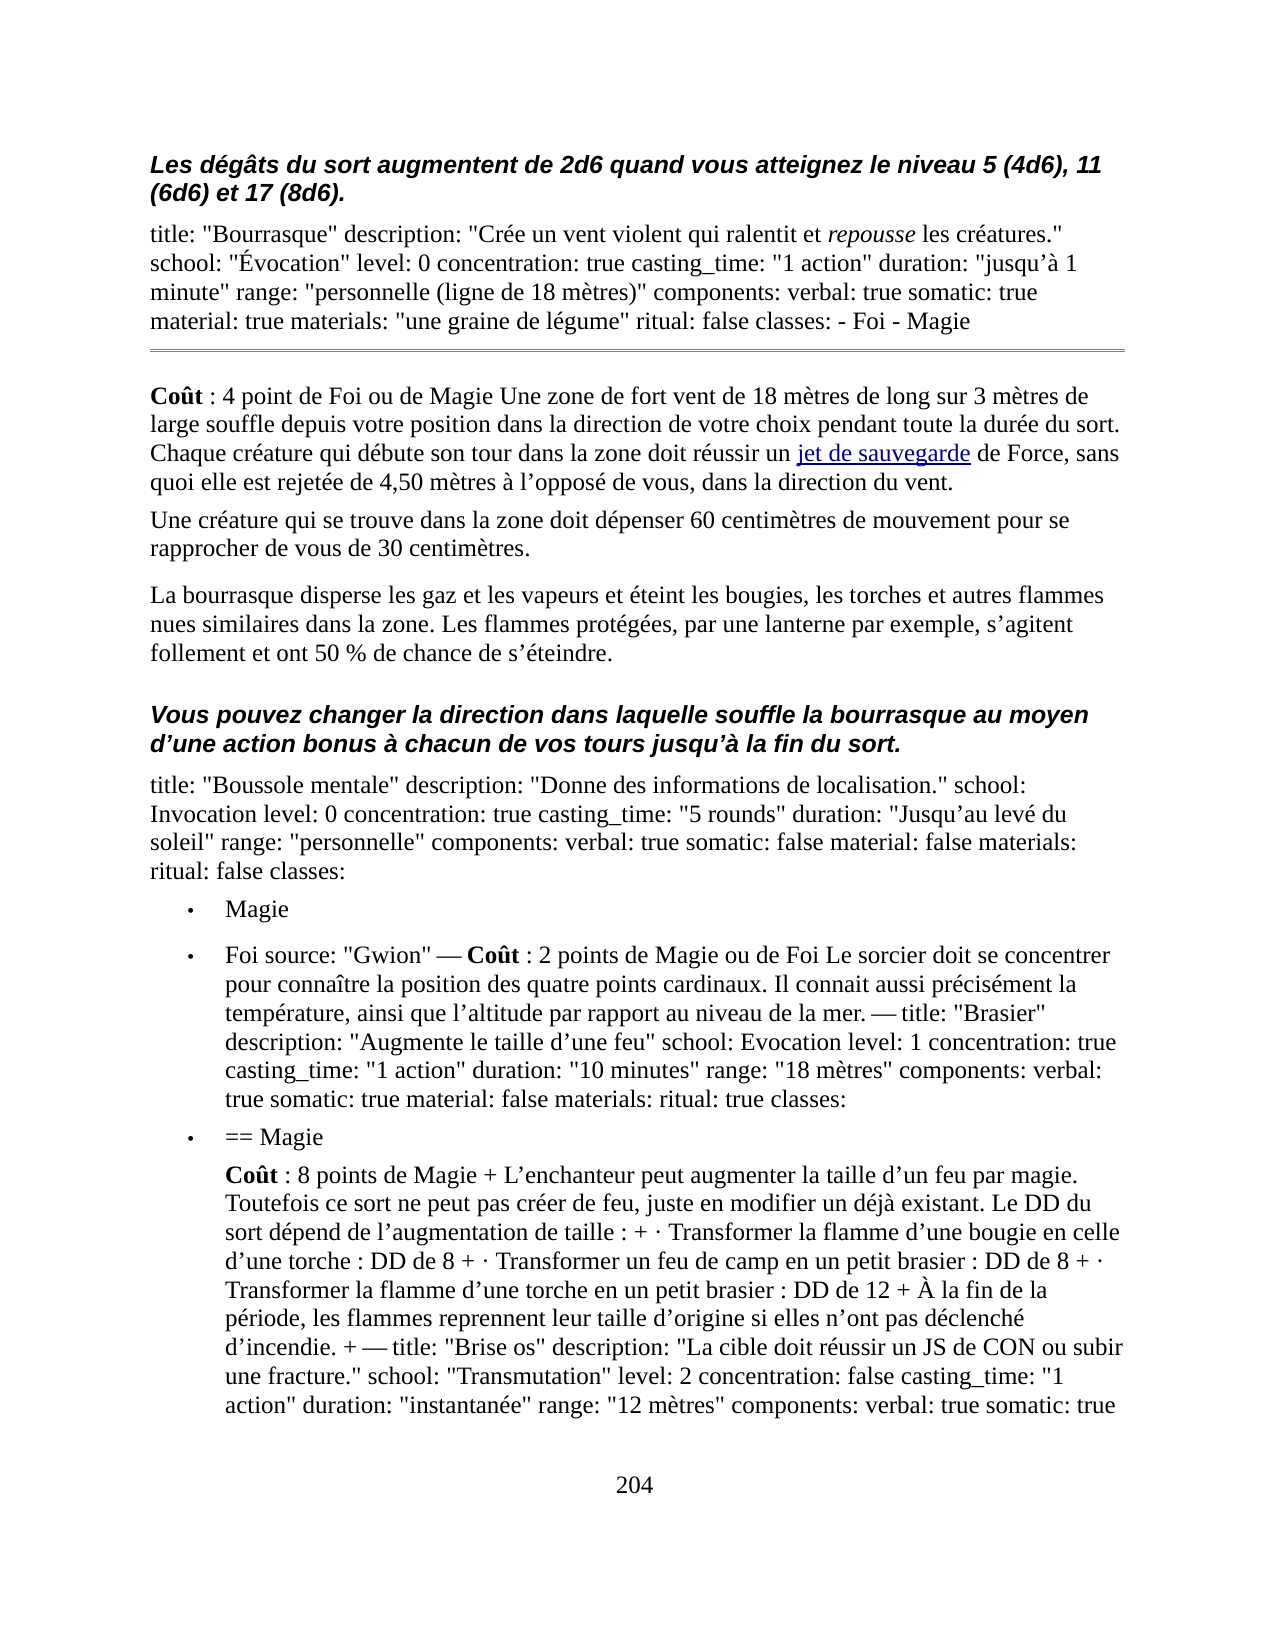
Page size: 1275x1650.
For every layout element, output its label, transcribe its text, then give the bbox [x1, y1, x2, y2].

text title: "Bourrasque" description: "Crée un vent violent qui ralentit et repousse les créatures." school: "Évocation" level: 0 concentration: true casting_time: "1 action" duration: "jusqu’à 1 minute" range: "personnelle (ligne de 18 mètres)" components: verbal: true somatic: true material: true materials: "une graine de légume" ritual: false classes: - Foi - Magie [150, 219, 1125, 334]
list Coût : 8 points de Magie + L’enchanteur peut augmenter la taille d’un feu par magie. Toutefois ce sort ne peut pas créer de feu, juste en modifier un déjà existant. Le DD du sort dépend de l’augmentation de taille : + · Transformer la flamme d’une bougie en celle d’une torche : DD de 8 + · Transformer un feu de camp en un petit brasier : DD de 8 + · Transformer la flamme d’une torche en un petit brasier : DD de 12 + À la fin de la période, les flammes reprennent leur taille d’origine si elles n’ont pas déclenché d’incendie. + — title: "Brise os" description: "La cible doit réussir un JS de CON ou subir une fracture." school: "Transmutation" level: 2 concentration: false casting_time: "1 action" duration: "instantanée" range: "12 mètres" components: verbal: true somatic: true [187, 1160, 1125, 1418]
text Coût : 4 point de Foi ou de Magie Une zone de fort vent de 18 mètres de long sur 3 mètres de large souffle depuis votre position dans la direction de votre choix pendant toute la durée du sort. Chaque créature qui débute son tour dans la zone doit réussir un jet de sauvegarde de Force, sans quoi elle est rejetée de 4,50 mètres à l’opposé de vous, dans la direction du vent. [150, 381, 1125, 496]
subtitle Les dégâts du sort augmentent de 2d6 quand vous atteignez le niveau 5 (4d6), 11 (6d6) et 17 (8d6). [150, 150, 1125, 207]
list Foi source: "Gwion" — Coût : 2 points de Magie ou de Foi Le sorcier doit se concentrer pour connaître la position des quatre points cardinaux. Il connait aussi précisément la température, ainsi que l’altitude par rapport au niveau de la mer. — title: "Brasier" description: "Augmente le taille d’une feu" school: Evocation level: 1 concentration: true casting_time: "1 action" duration: "10 minutes" range: "18 mètres" components: verbal: true somatic: true material: false materials: ritual: true classes: [187, 941, 1125, 1113]
text title: "Boussole mentale" description: "Donne des informations de localisation." school: Invocation level: 0 concentration: true casting_time: "5 rounds" duration: "Jusqu’au levé du soleil" range: "personnelle" components: verbal: true somatic: false material: false materials: ritual: false classes: [150, 770, 1125, 885]
list Magie [187, 894, 1125, 923]
text La bourrasque disperse les gaz et les vapeurs et éteint les bougies, les torches et autres flammes nues similaires dans la zone. Les flammes protégées, par une lanterne par exemple, s’agitent follement et ont 50 % de chance de s’éteindre. [150, 580, 1125, 666]
text Une créature qui se trouve dans la zone doit dépenser 60 centimètres de mouvement pour se rapprocher de vous de 30 centimètres. [150, 505, 1125, 562]
subtitle Vous pouvez changer la direction dans laquelle souffle la bourrasque au moyen d’une action bonus à chacun de vos tours jusqu’à la fin du sort. [150, 700, 1125, 757]
list == Magie [187, 1122, 1125, 1151]
